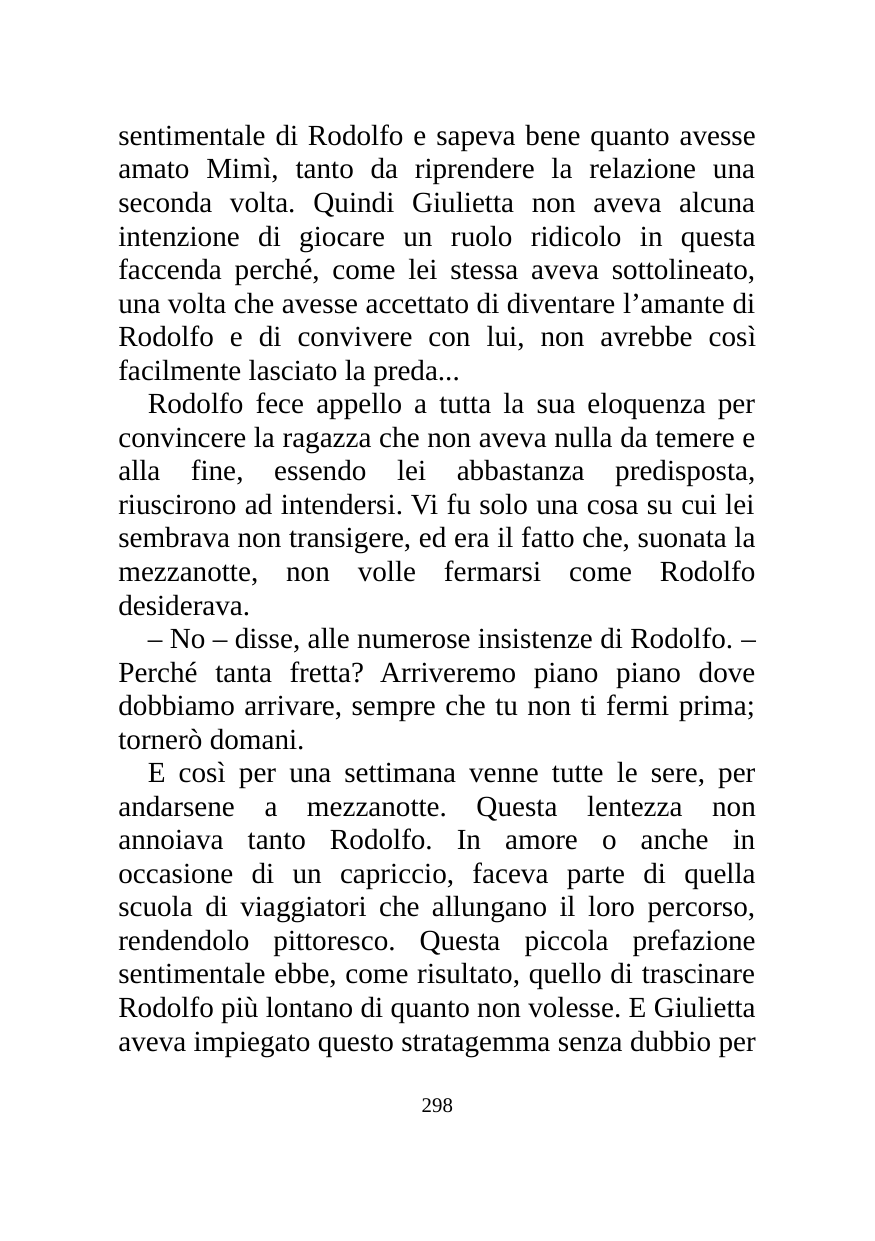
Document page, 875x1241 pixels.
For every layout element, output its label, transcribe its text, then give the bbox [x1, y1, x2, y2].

text E così per una settimana venne tutte le sere, per andarsene a mezzanotte. Questa lentezza non annoiava tanto Rodolfo. In amore o anche in occasione di un capriccio, faceva parte di quella scuola di viaggiatori che allungano il loro percorso, rendendolo pittoresco. Questa piccola prefazione sentimentale ebbe, come risultato, quello di trascinare Rodolfo più lontano di quanto non volesse. E Giulietta aveva impiegato questo stratagemma senza dubbio per [118, 755, 756, 1057]
text ‒ No ‒ disse, alle numerose insistenze di Rodolfo. ‒ Perché tanta fretta? Arriveremo piano piano dove dobbiamo arrivare, sempre che tu non ti fermi prima; tornerò domani. [118, 621, 756, 755]
text sentimentale di Rodolfo e sapeva bene quanto avesse amato Mimì, tanto da riprendere la relazione una seconda volta. Quindi Giulietta non aveva alcuna intenzione di giocare un ruolo ridicolo in questa faccenda perché, come lei stessa aveva sottolineato, una volta che avesse accettato di diventare l’amante di Rodolfo e di convivere con lui, non avrebbe così facilmente lasciato la preda... [118, 118, 756, 386]
text Rodolfo fece appello a tutta la sua eloquenza per convincere la ragazza che non aveva nulla da temere e alla fine, essendo lei abbastanza predisposta, riuscirono ad intendersi. Vi fu solo una cosa su cui lei sembrava non transigere, ed era il fatto che, suonata la mezzanotte, non volle fermarsi come Rodolfo desiderava. [118, 386, 756, 621]
